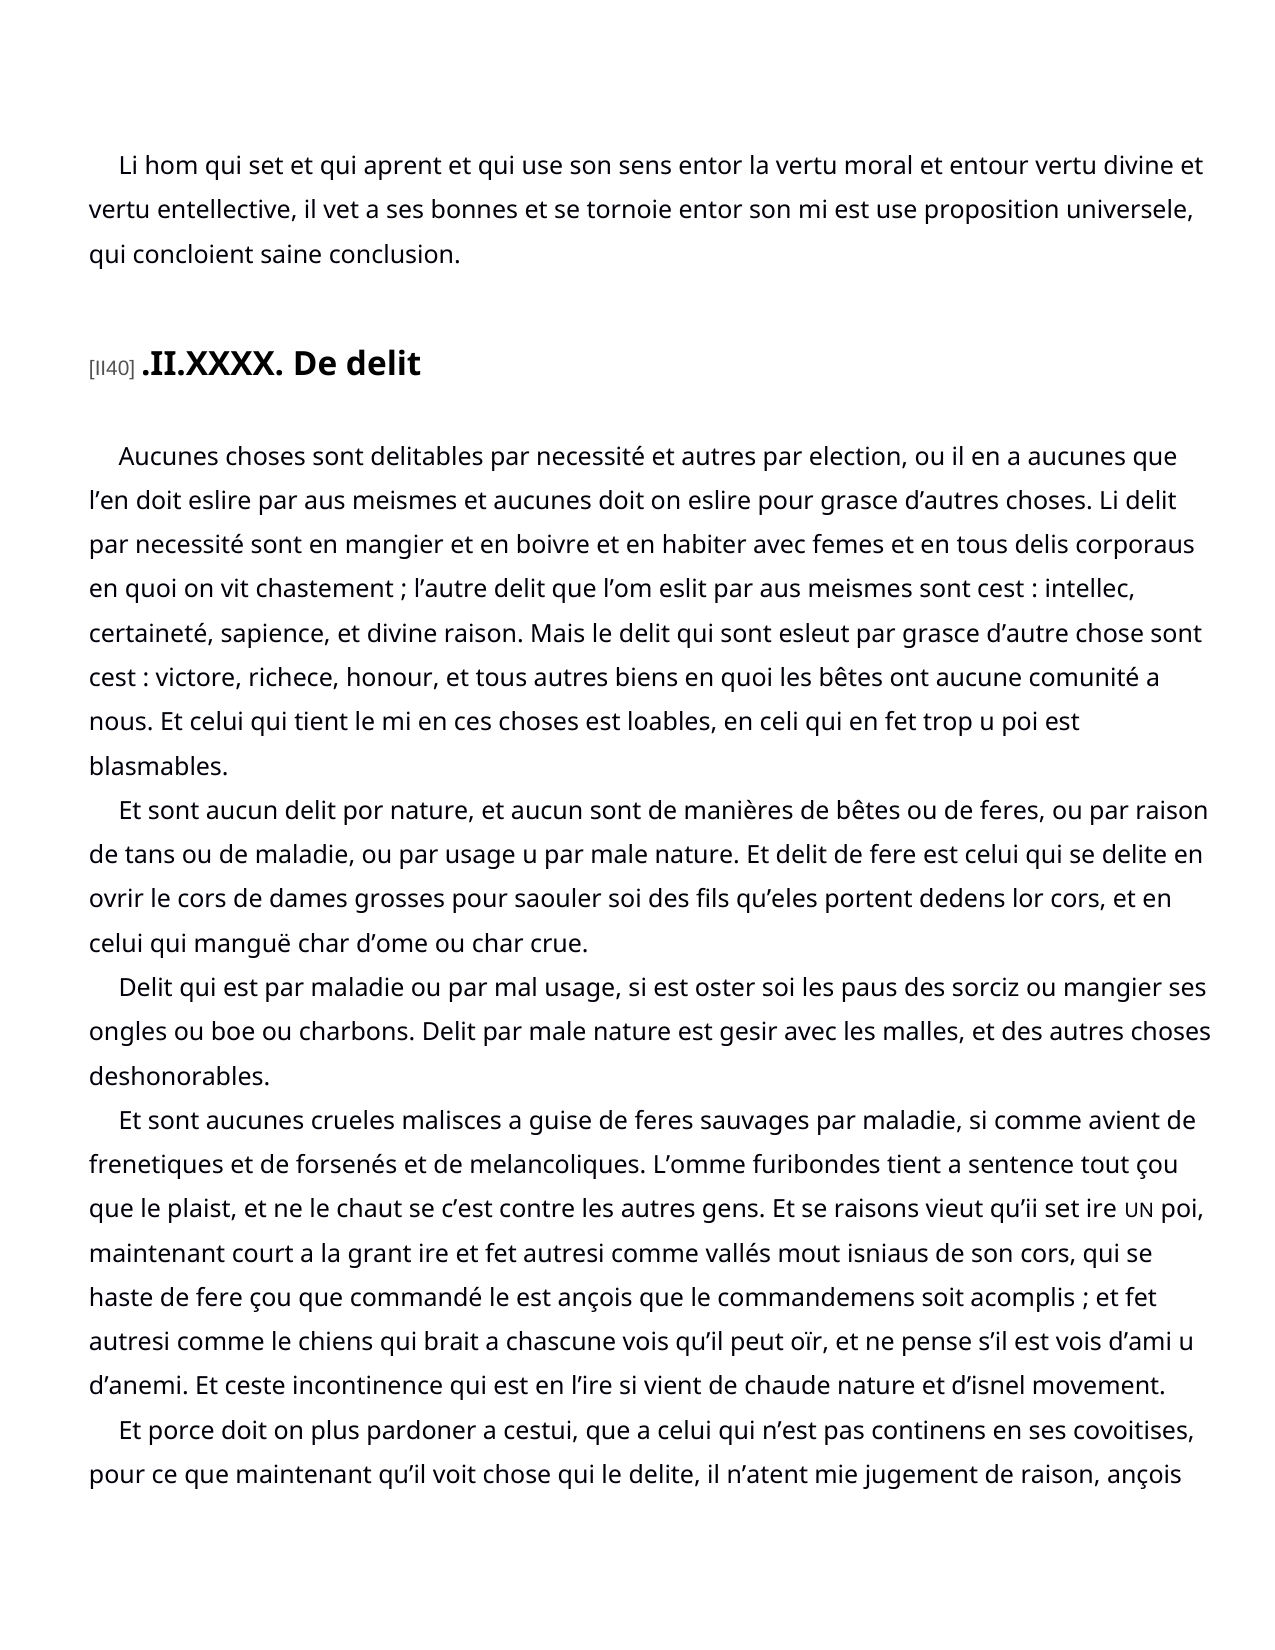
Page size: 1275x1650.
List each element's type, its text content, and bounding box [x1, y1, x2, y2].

text Li hom qui set et qui aprent et qui use son sens entor la vertu moral et entour vertu divine et vertu entellective, il vet a ses bonnes et se tornoie entor son mi est use proposition universele, qui concloient saine conclusion. [89, 148, 1216, 270]
text Et sont aucunes crueles malisces a guise de feres sauvages par maladie, si comme avient de frenetiques et de forsenés et de melancoliques. L’omme furibondes tient a sentence tout çou que le plaist, et ne le chaut se c’est contre les autres gens. Et se raisons vieut qu’ii set ire un poi, maintenant court a la grant ire et fet autresi comme vallés mout isniaus de son cors, qui se haste de fere çou que commandé le est ançois que le commandemens soit acomplis ; et fet autresi comme le chiens qui brait a chascune vois qu’il peut oïr, et ne pense s’il est vois d’ami u d’anemi. Et ceste incontinence qui est en l’ire si vient de chaude nature et d’isnel movement. [89, 1102, 1216, 1402]
text Aucunes choses sont delitables par necessité et autres par election, ou il en a aucunes que l’en doit eslire par aus meismes et aucunes doit on eslire pour grasce d’autres choses. Li delit par necessité sont en mangier et en boivre et en habiter avec femes et en tous delis corporaus en quoi on vit chastement ; l’autre delit que l’om eslit par aus meismes sont cest : intellec, certaineté, sapience, et divine raison. Mais le delit qui sont esleut par grasce d’autre chose sont cest : victore, richece, honour, et tous autres biens en quoi les bêtes ont aucune comunité a nous. Et celui qui tient le mi en ces choses est loables, en celi qui en fet trop u poi est blasmables. [89, 438, 1216, 782]
subtitle [II40] .II.XXXX. De delit [89, 339, 1216, 385]
text Delit qui est par maladie ou par mal usage, si est oster soi les paus des sorciz ou mangier ses ongles ou boe ou charbons. Delit par male nature est gesir avec les malles, et des autres choses deshonorables. [89, 969, 1216, 1092]
text Et sont aucun delit por nature, et aucun sont de manières de bêtes ou de feres, ou par raison de tans ou de maladie, ou par usage u par male nature. Et delit de fere est celui qui se delite en ovrir le cors de dames grosses pour saouler soi des fils qu’eles portent dedens lor cors, et en celui qui manguë char d’ome ou char crue. [89, 792, 1216, 959]
text Et porce doit on plus pardoner a cestui, que a celui qui n’est pas continens en ses covoitises, pour ce que maintenant qu’il voit chose qui le delite, il n’atent mie jugement de raison, ançois [89, 1412, 1216, 1491]
